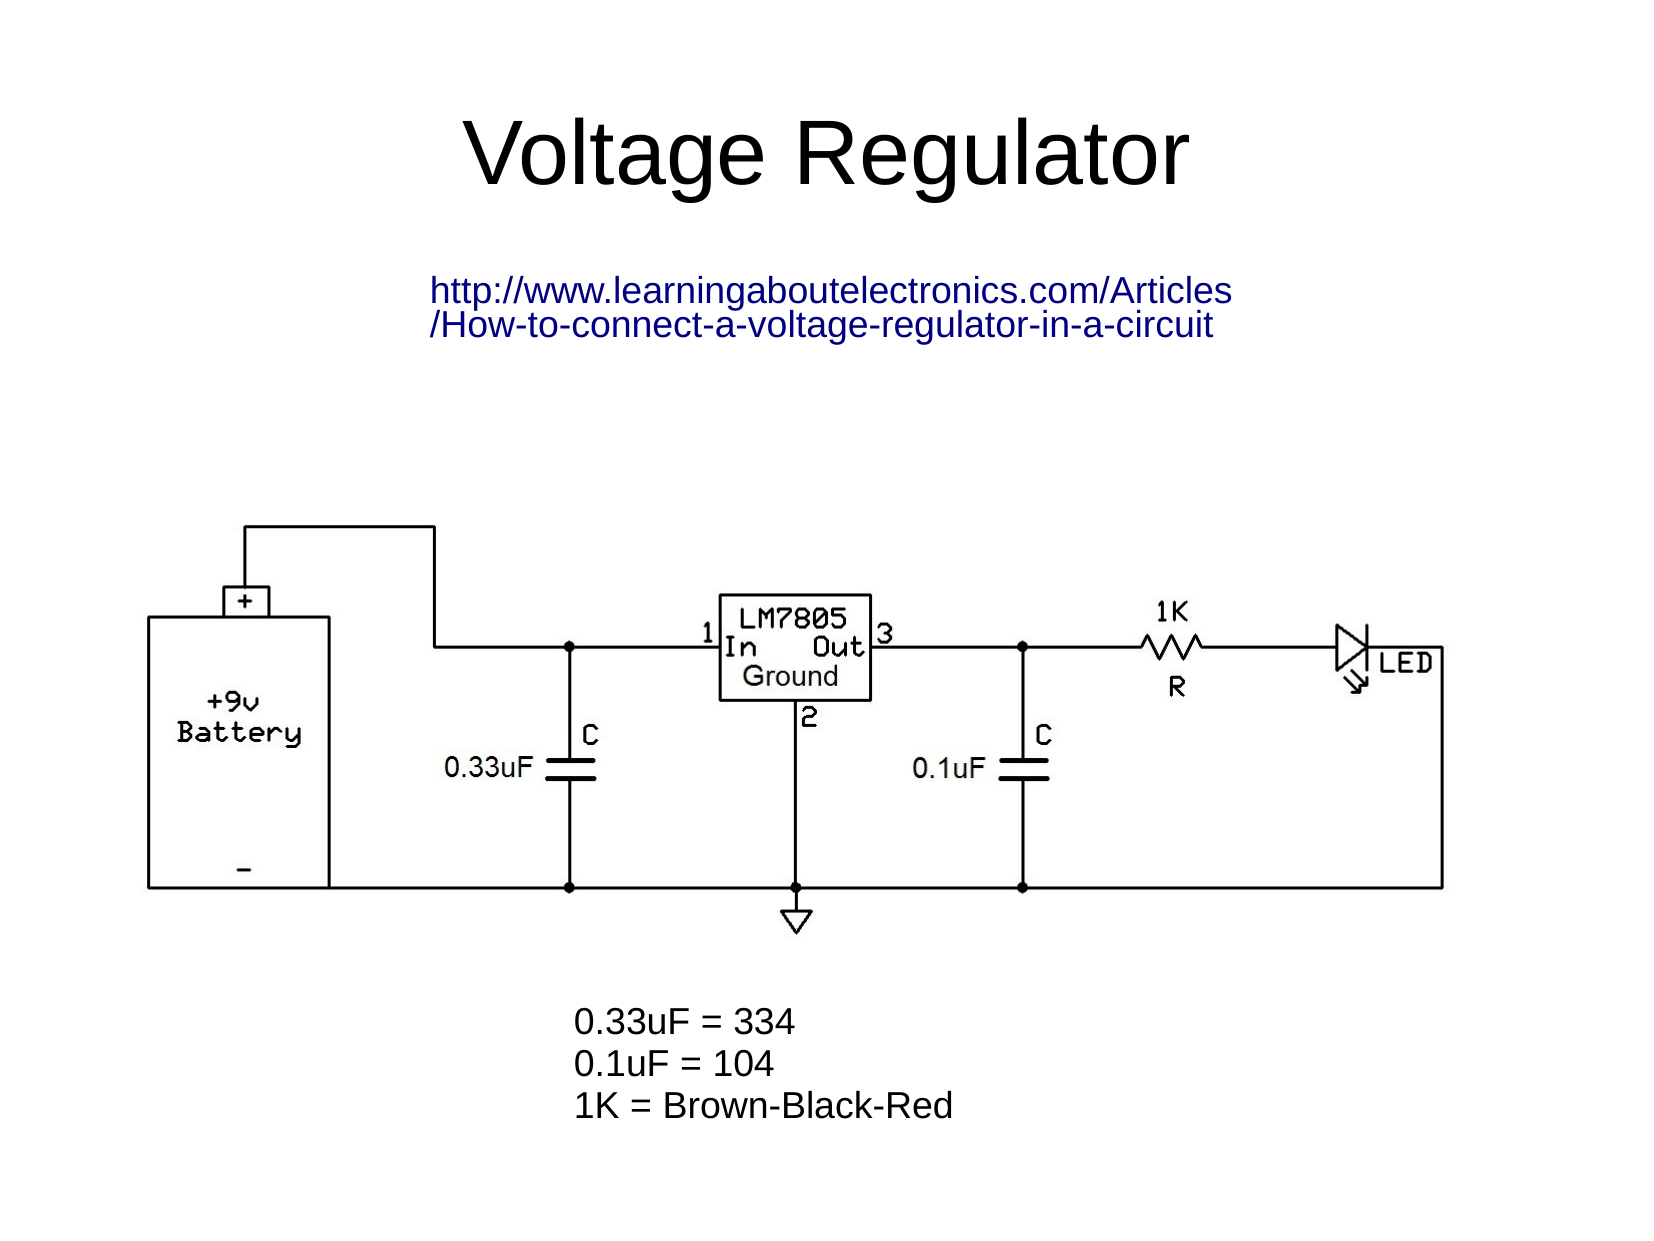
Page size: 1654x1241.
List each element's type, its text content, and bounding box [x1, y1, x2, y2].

picture [94, 460, 1583, 1035]
text_box http://www.learningaboutelectronics.com/Articles/How-to-connect-a-voltage-regulator-in-a-circuit [415, 262, 1252, 355]
text_box 0.33uF = 334 0.1uF = 104 1K = Brown-Black-Red [559, 993, 969, 1134]
title Voltage Regulator [82, 49, 1571, 257]
